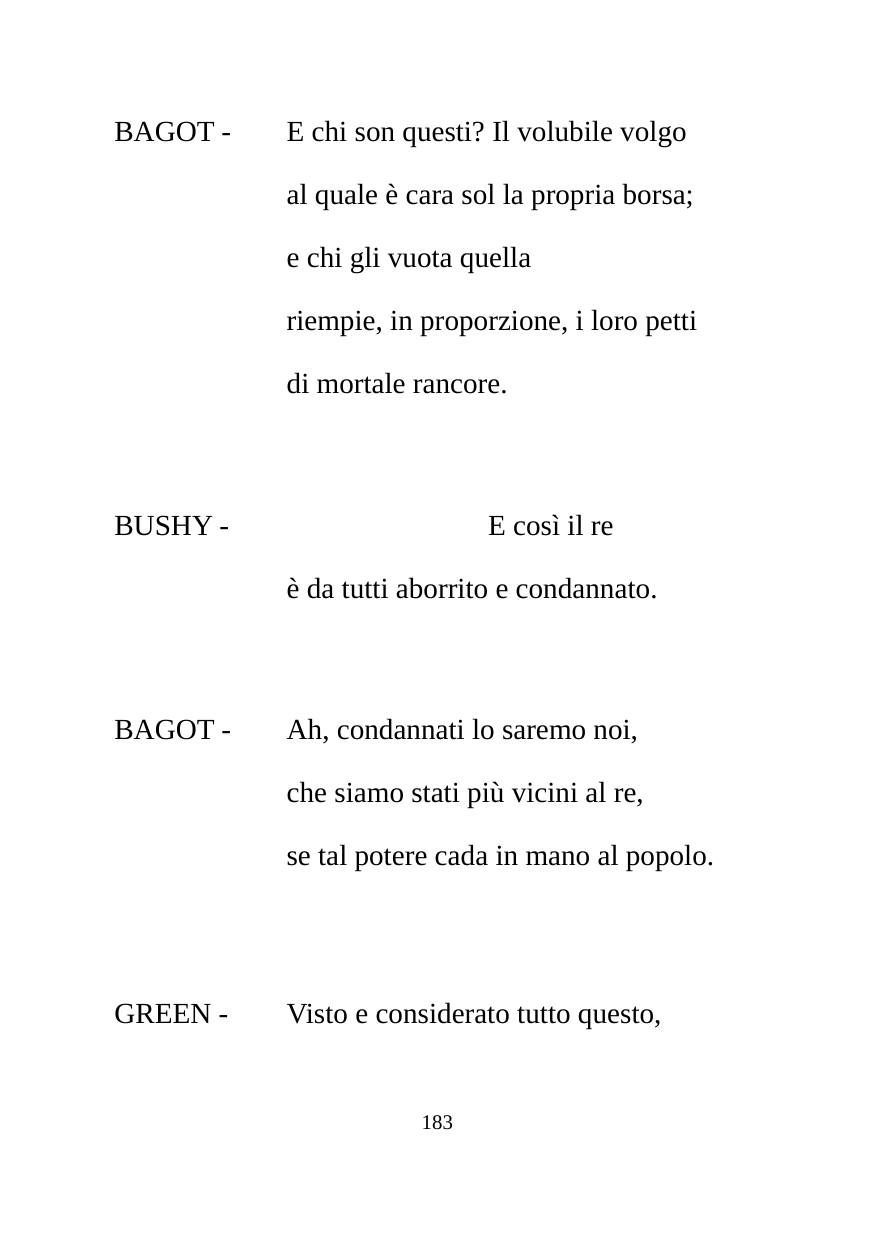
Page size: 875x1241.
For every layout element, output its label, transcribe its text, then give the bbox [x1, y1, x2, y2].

table_cell E chi son questi? Il volubile volgo al quale è cara sol la propria borsa; e chi gli vuota quella riempie, in proporzione, i loro petti di mortale rancore. [279, 106, 768, 500]
table_cell E così il re è da tutti aborrito e condannato. [279, 500, 768, 705]
table_cell GREEN - [106, 988, 279, 1067]
table_cell BAGOT - [106, 106, 279, 500]
table_cell BUSHY - [106, 500, 279, 705]
table_cell [106, 909, 279, 988]
table_cell Ah, condannati lo saremo noi, che siamo stati più vicini al re, se tal potere cada in mano al popolo. [279, 705, 768, 909]
table_cell [279, 909, 768, 988]
table_cell Visto e considerato tutto questo, [279, 988, 768, 1067]
table_cell BAGOT - [106, 705, 279, 909]
